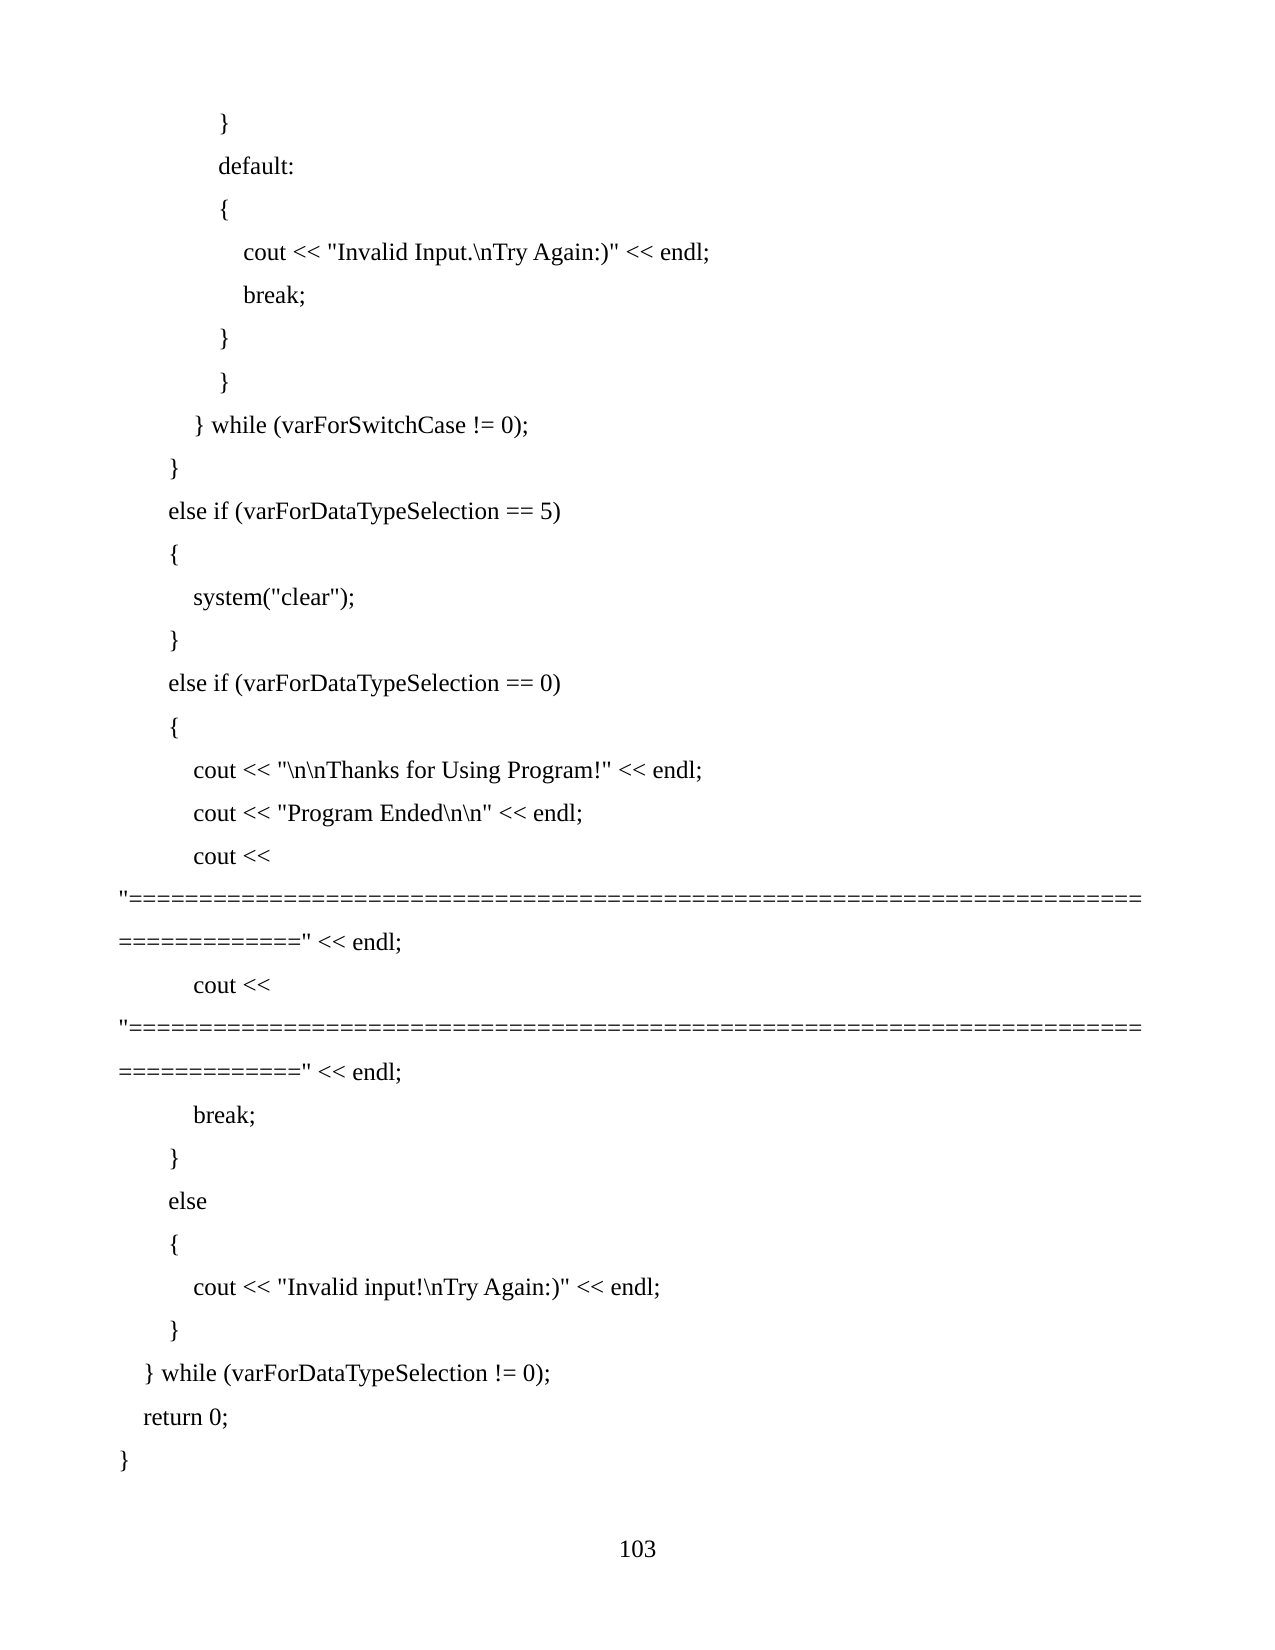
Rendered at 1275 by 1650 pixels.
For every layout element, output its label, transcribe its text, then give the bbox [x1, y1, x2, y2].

text } [118, 625, 1157, 654]
text cout << "Invalid input!\nTry Again:)" << endl; [118, 1272, 1157, 1301]
text { [118, 539, 1157, 568]
text cout << "\n\nThanks for Using Program!" << endl; [118, 755, 1157, 783]
text break; [118, 1100, 1157, 1128]
text cout << "Program Ended\n\n" << endl; [118, 798, 1157, 827]
text cout << "=====================================================================================" << endl; [118, 841, 1157, 956]
text } while (varForSwitchCase != 0); [118, 410, 1157, 438]
text else [118, 1186, 1157, 1215]
text } [118, 453, 1157, 482]
text else if (varForDataTypeSelection == 5) [118, 496, 1157, 525]
text } [118, 323, 1157, 352]
text else if (varForDataTypeSelection == 0) [118, 668, 1157, 697]
text break; [118, 280, 1157, 309]
text } [118, 1315, 1157, 1344]
text default: [118, 151, 1157, 180]
text } [118, 367, 1157, 395]
text { [118, 194, 1157, 223]
text } [118, 108, 1157, 137]
text } while (varForDataTypeSelection != 0); [118, 1358, 1157, 1387]
text } [118, 1445, 1157, 1473]
text system("clear"); [118, 582, 1157, 611]
text cout << "Invalid Input.\nTry Again:)" << endl; [118, 237, 1157, 266]
text { [118, 712, 1157, 740]
text { [118, 1229, 1157, 1258]
text cout << "=====================================================================================" << endl; [118, 970, 1157, 1085]
text } [118, 1143, 1157, 1172]
text return 0; [118, 1402, 1157, 1430]
